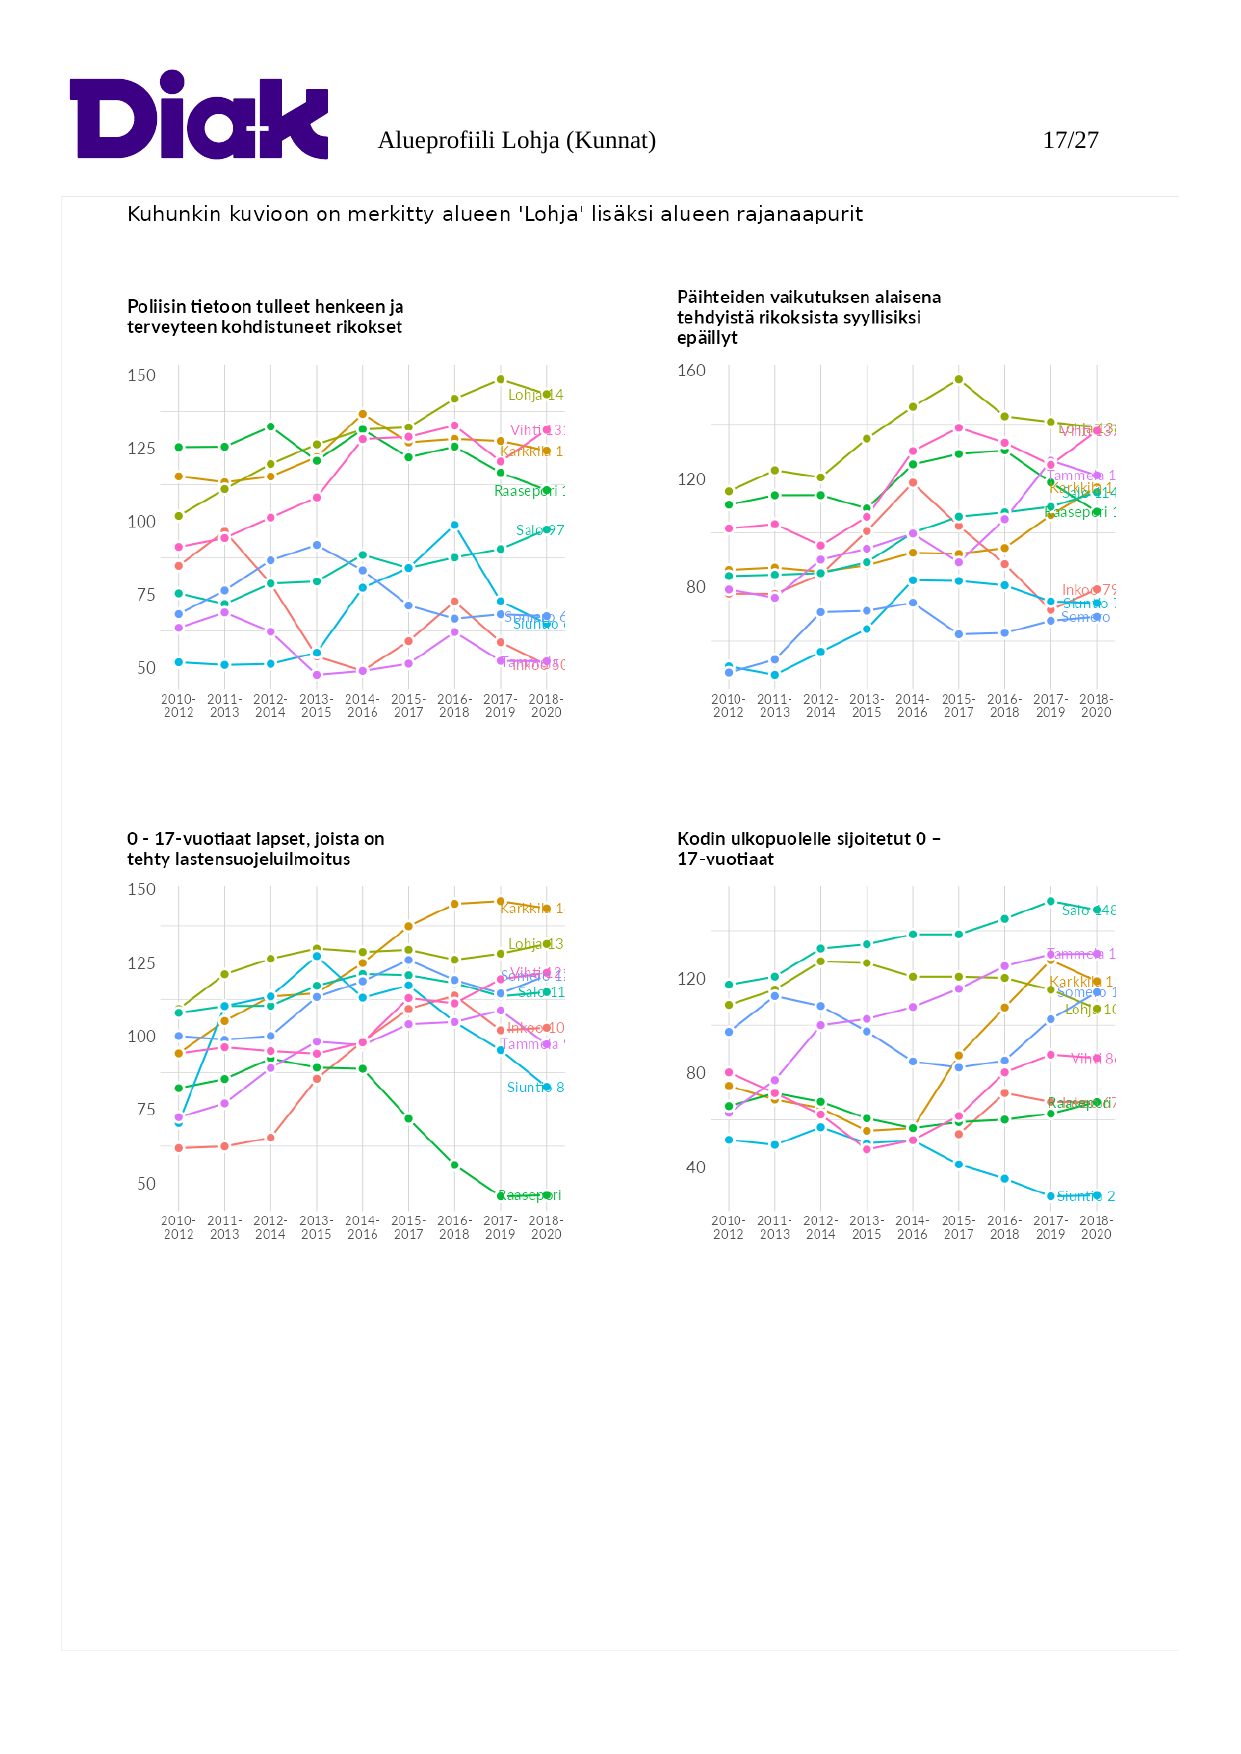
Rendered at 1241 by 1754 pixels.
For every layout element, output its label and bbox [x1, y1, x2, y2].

picture [61, 196, 1179, 1651]
